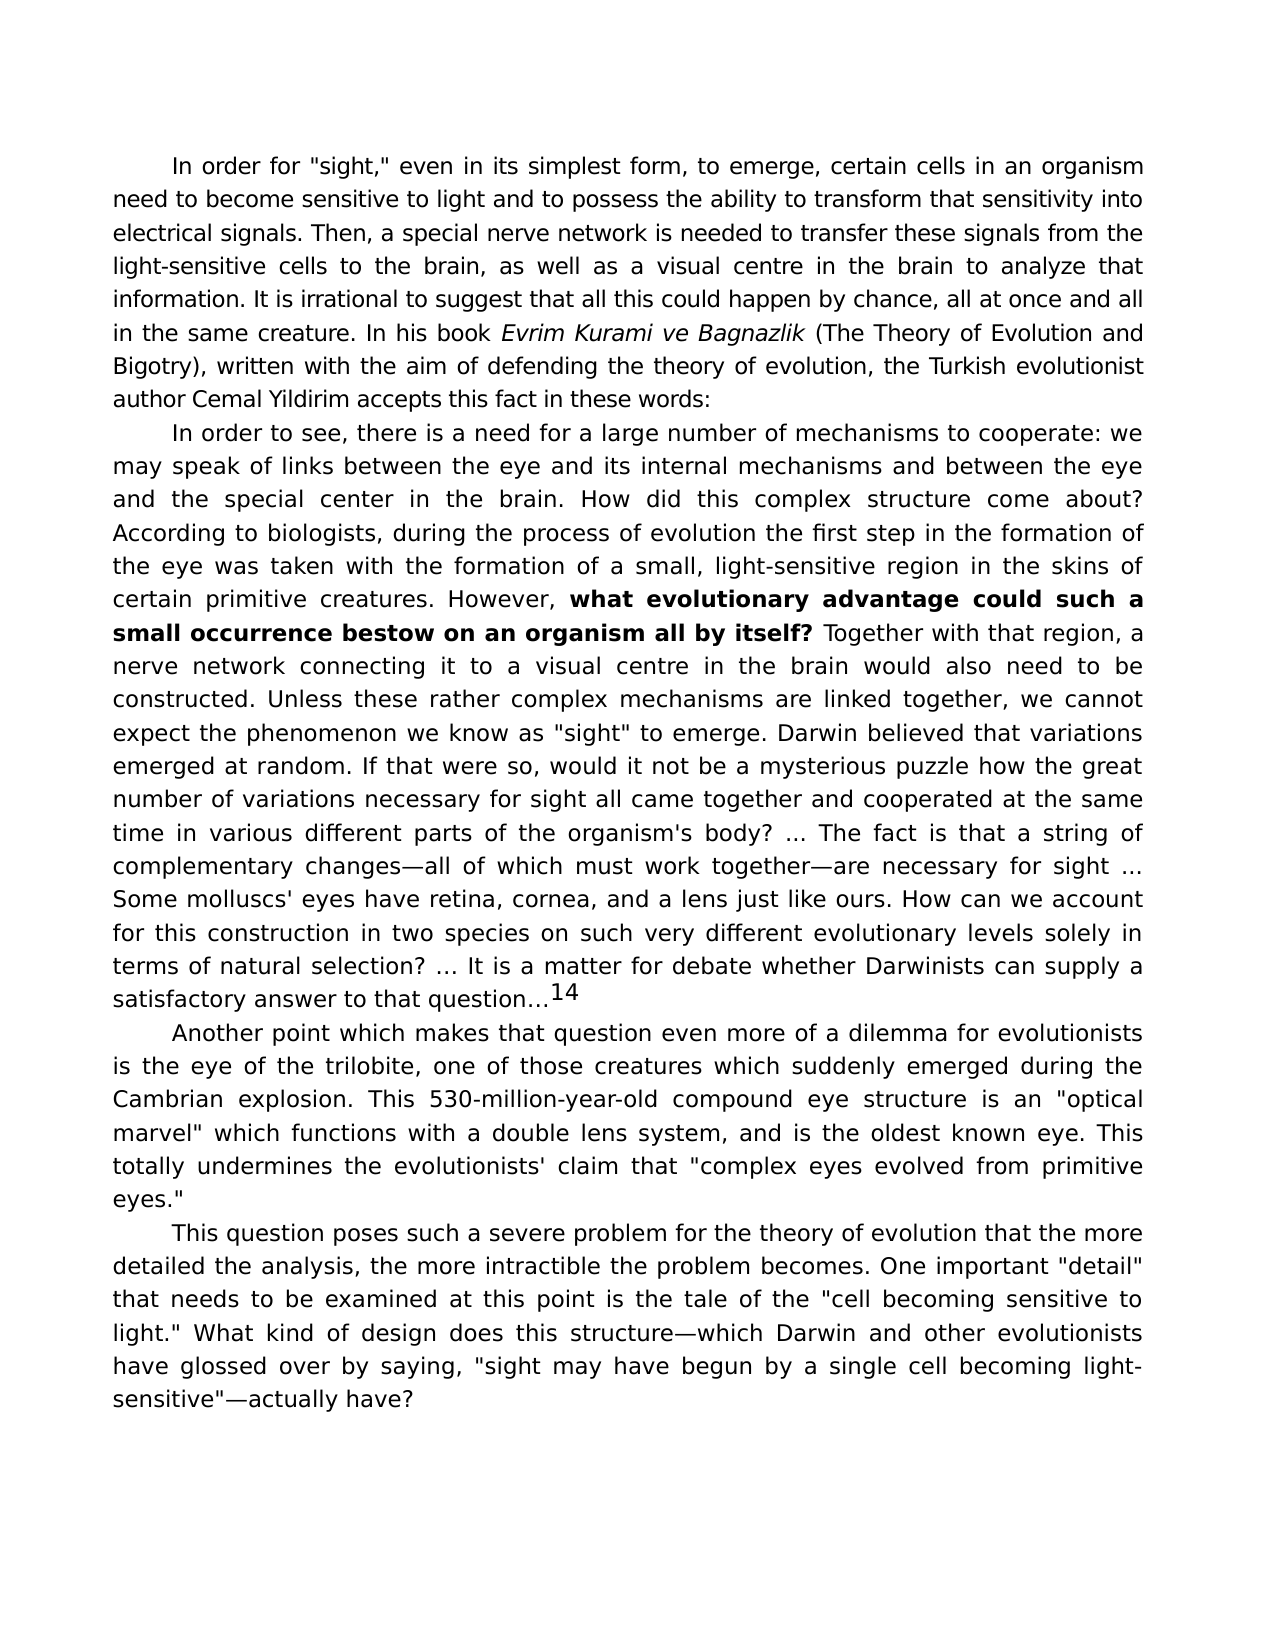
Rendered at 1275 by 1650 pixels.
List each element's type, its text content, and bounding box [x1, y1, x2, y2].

text In order to see, there is a need for a large number of mechanisms to cooperate: we may speak of links between the eye and its internal mechanisms and between the eye and the special center in the brain. How did this complex structure come about? According to biologists, during the process of evolution the first step in the formation of the eye was taken with the formation of a small, light-sensitive region in the skins of certain primitive creatures. However, what evolutionary advantage could such a small occurrence bestow on an organism all by itself? Together with that region, a nerve network connecting it to a visual centre in the brain would also need to be constructed. Unless these rather complex mechanisms are linked together, we cannot expect the phenomenon we know as "sight" to emerge. Darwin believed that variations emerged at random. If that were so, would it not be a mysterious puzzle how the great number of variations necessary for sight all came together and cooperated at the same time in various different parts of the organism's body? ... The fact is that a string of complementary changes—all of which must work together—are necessary for sight ... Some molluscs' eyes have retina, cornea, and a lens just like ours. How can we account for this construction in two species on such very different evolutionary levels solely in terms of natural selection? … It is a matter for debate whether Darwinists can supply a satisfactory answer to that question…14 [112, 414, 1145, 1014]
text In order for "sight," even in its simplest form, to emerge, certain cells in an organism need to become sensitive to light and to possess the ability to transform that sensitivity into electrical signals. Then, a special nerve network is needed to transfer these signals from the light-sensitive cells to the brain, as well as a visual centre in the brain to analyze that information. It is irrational to suggest that all this could happen by chance, all at once and all in the same creature. In his book Evrim Kurami ve Bagnazlik (The Theory of Evolution and Bigotry), written with the aim of defending the theory of evolution, the Turkish evolutionist author Cemal Yildirim accepts this fact in these words: [112, 148, 1145, 414]
text Another point which makes that question even more of a dilemma for evolutionists is the eye of the trilobite, one of those creatures which suddenly emerged during the Cambrian explosion. This 530-million-year-old compound eye structure is an "optical marvel" which functions with a double lens system, and is the oldest known eye. This totally undermines the evolutionists' claim that "complex eyes evolved from primitive eyes." [112, 1014, 1145, 1214]
text This question poses such a severe problem for the theory of evolution that the more detailed the analysis, the more intractible the problem becomes. One important "detail" that needs to be examined at this point is the tale of the "cell becoming sensitive to light." What kind of design does this structure—which Darwin and other evolutionists have glossed over by saying, "sight may have begun by a single cell becoming light-sensitive"—actually have? [112, 1214, 1145, 1414]
